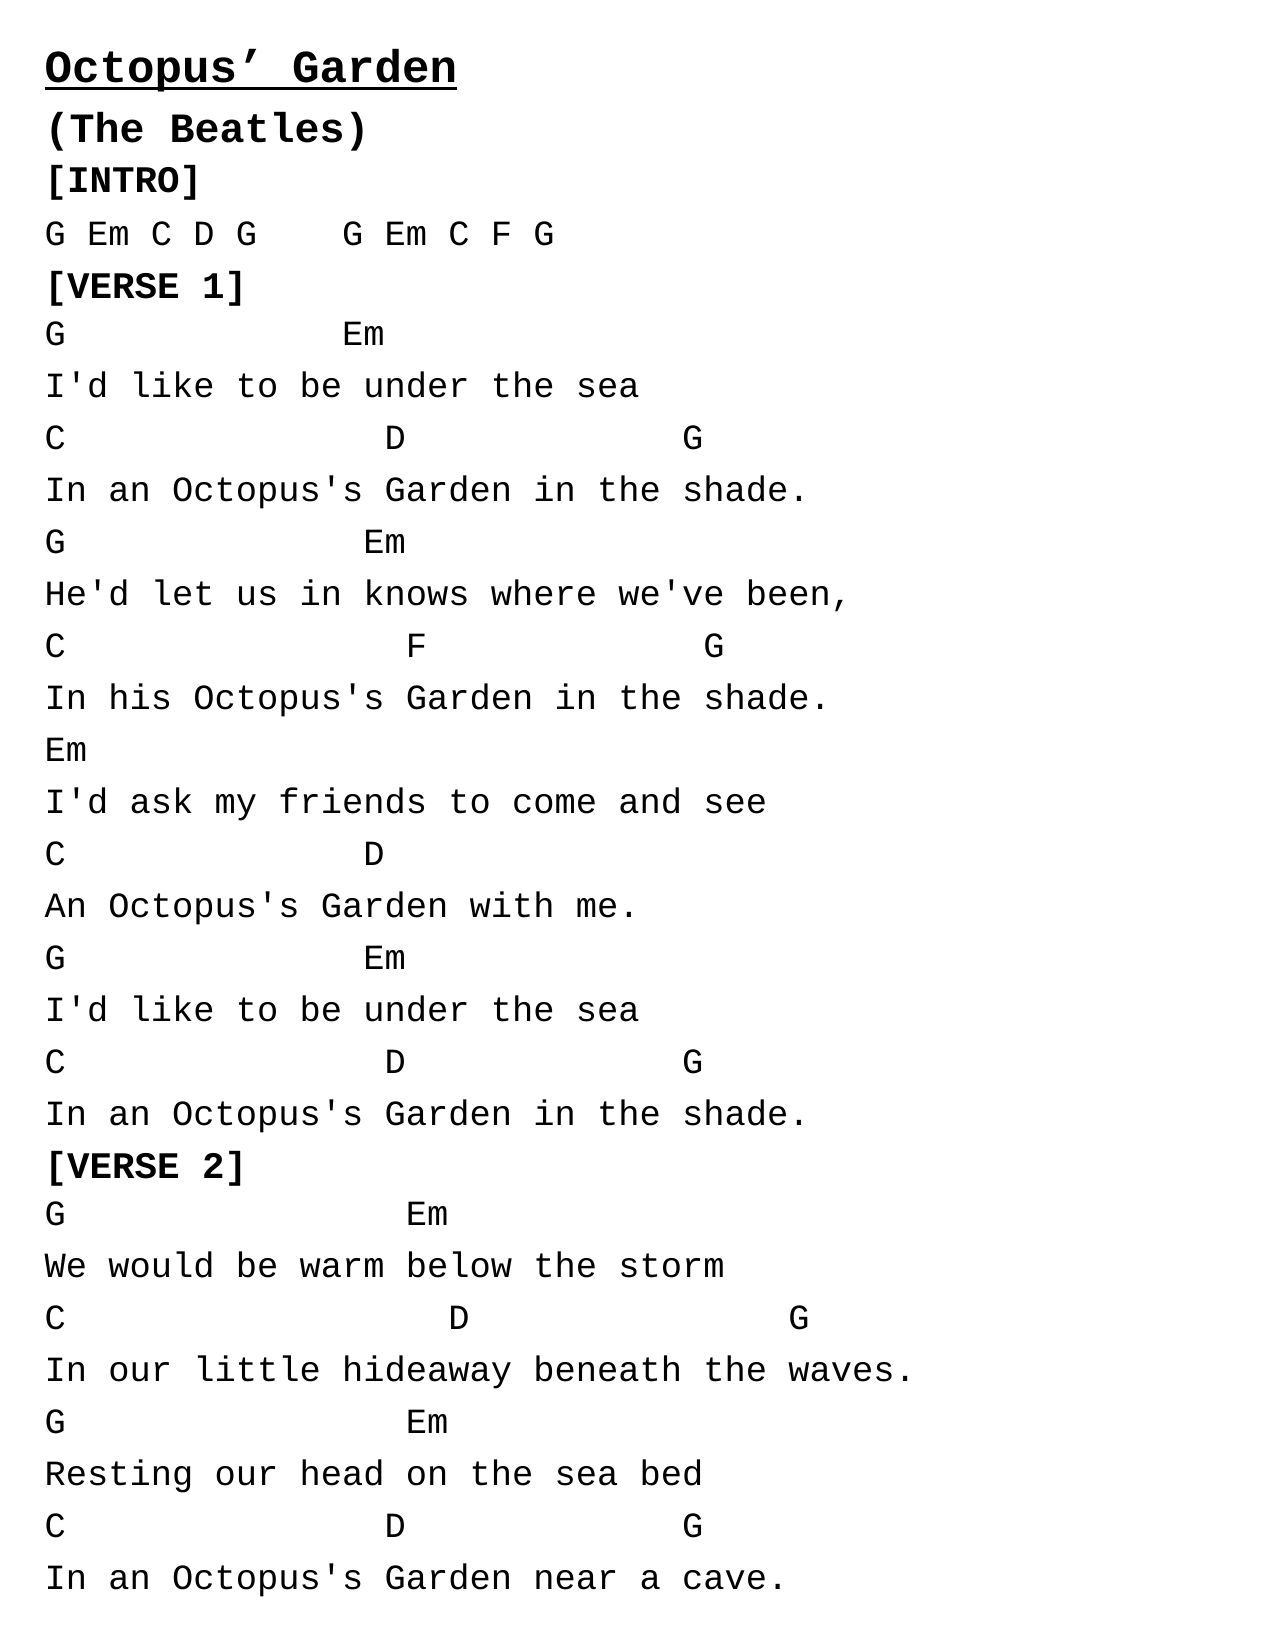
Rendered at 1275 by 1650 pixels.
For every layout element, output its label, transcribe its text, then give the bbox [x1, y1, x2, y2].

text In an Octopus's Garden in the shade. [44, 1096, 1231, 1136]
text G Em [44, 316, 1231, 356]
subtitle [VERSE 2] [44, 1148, 1231, 1190]
text Resting our head on the sea bed [44, 1456, 1231, 1496]
text C D G [44, 1508, 1231, 1548]
text In an Octopus's Garden in the shade. [44, 472, 1231, 512]
text G Em [44, 1196, 1231, 1236]
text C D G [44, 1044, 1231, 1084]
subtitle [INTRO] [44, 161, 1231, 204]
text In our little hideaway beneath the waves. [44, 1352, 1231, 1392]
text G Em [44, 524, 1231, 564]
text G Em [44, 940, 1231, 980]
text G Em [44, 1404, 1231, 1444]
text I'd like to be under the sea [44, 368, 1231, 408]
text I'd ask my friends to come and see [44, 784, 1231, 824]
text C D [44, 836, 1231, 876]
text Em [44, 732, 1231, 772]
text In an Octopus's Garden near a cave. [44, 1560, 1231, 1600]
text We would be warm below the storm [44, 1248, 1231, 1288]
text An Octopus's Garden with me. [44, 888, 1231, 928]
text In his Octopus's Garden in the shade. [44, 680, 1231, 720]
text C D G [44, 420, 1231, 460]
subtitle (The Beatles) [44, 108, 1231, 155]
subtitle [VERSE 1] [44, 267, 1231, 310]
text I'd like to be under the sea [44, 992, 1231, 1032]
text C D G [44, 1300, 1231, 1340]
text He'd let us in knows where we've been, [44, 576, 1231, 616]
subtitle Octopus’ Garden [44, 44, 1231, 96]
text C F G [44, 628, 1231, 668]
text G Em C D G G Em C F G [44, 216, 1231, 256]
